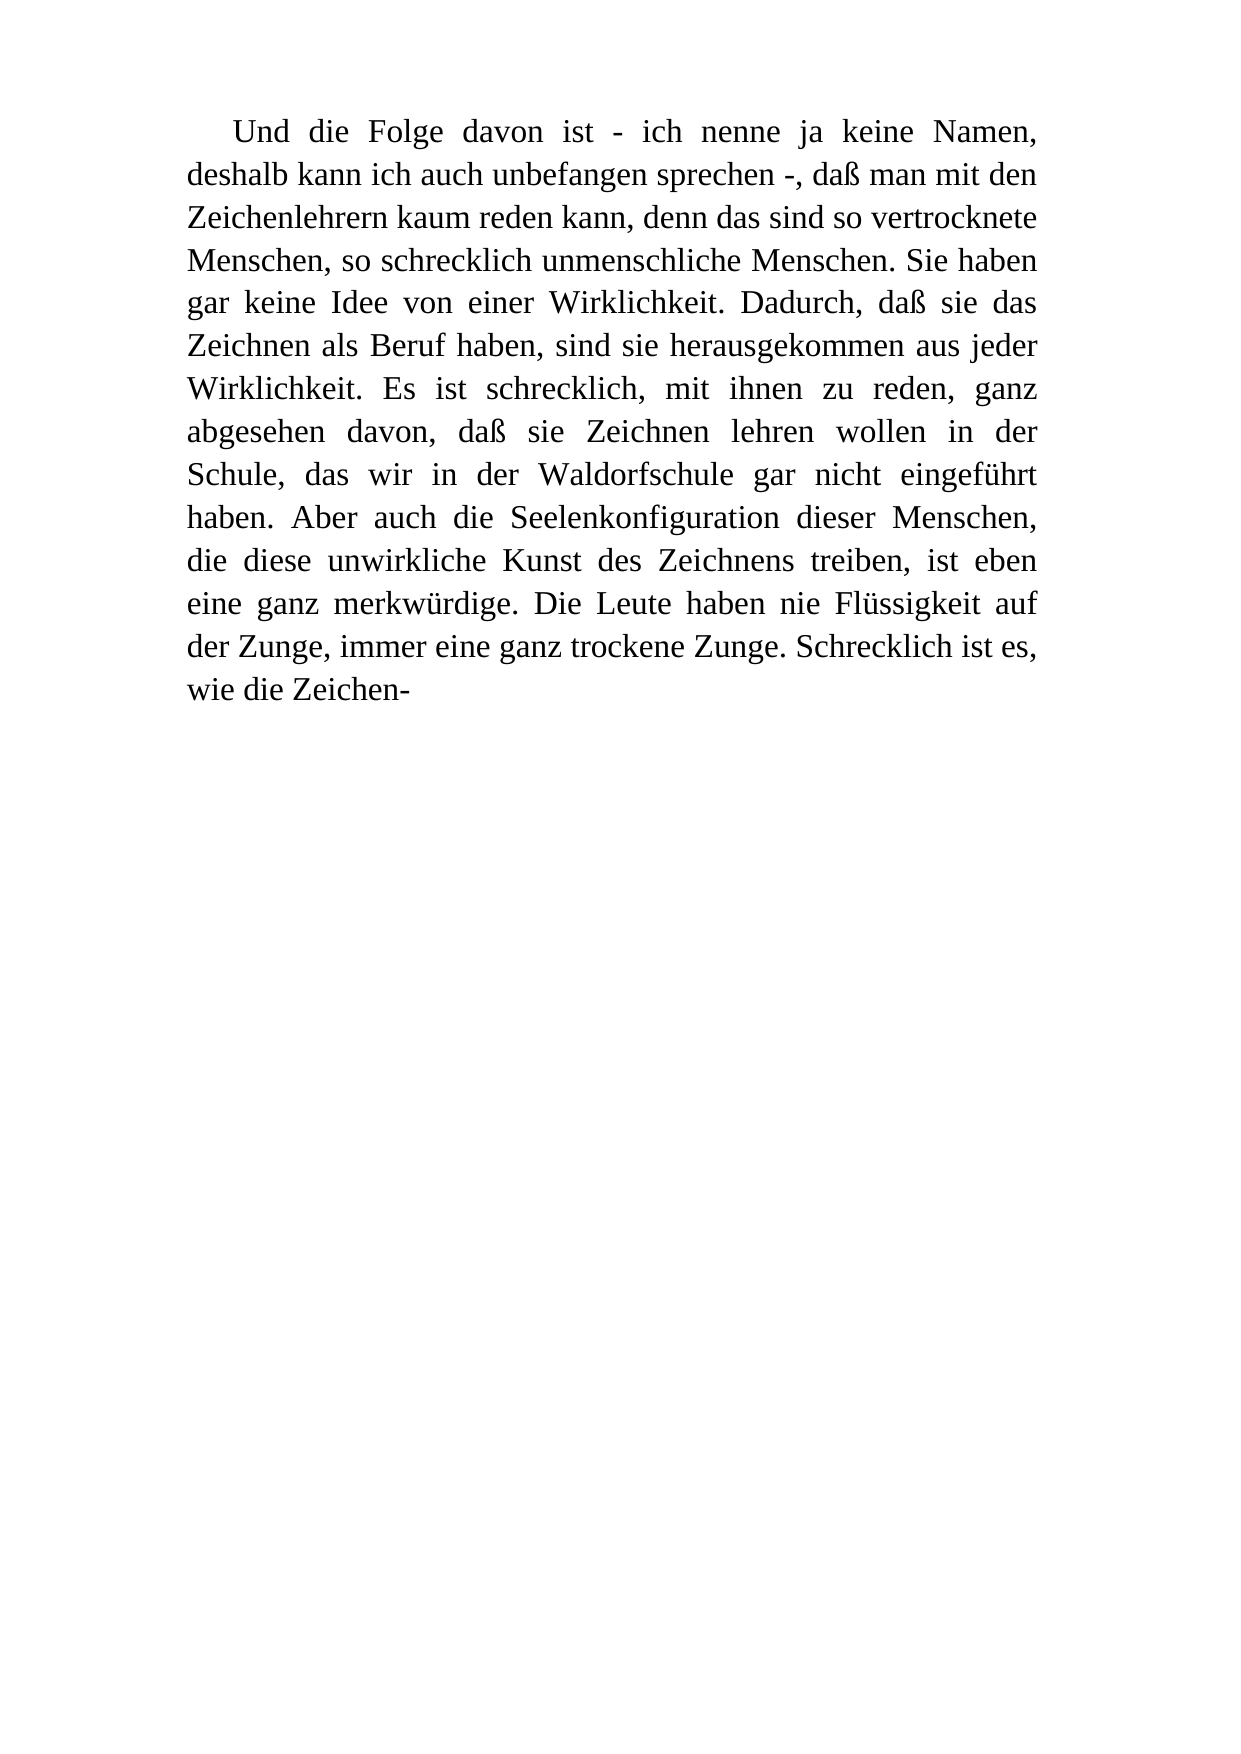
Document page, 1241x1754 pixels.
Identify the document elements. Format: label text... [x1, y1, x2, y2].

text Und die Folge davon ist - ich nenne ja keine Namen, deshalb kann ich auch unbefangen sprechen -, daß man mit den Zeichenlehrern kaum reden kann, denn das sind so vertrocknete Menschen, so schrecklich unmenschliche Menschen. Sie haben gar keine Idee von einer Wirklichkeit. Dadurch, daß sie das Zeichnen als Beruf haben, sind sie herausgekommen aus jeder Wirklichkeit. Es ist schrecklich, mit ihnen zu reden, ganz abgesehen davon, daß sie Zeichnen lehren wollen in der Schule, das wir in der Waldorfschule gar nicht eingeführt haben. Aber auch die Seelenkonfiguration dieser Menschen, die diese unwirkliche Kunst des Zeichnens treiben, ist eben eine ganz merkwürdige. Die Leute haben nie Flüssigkeit auf der Zunge, immer eine ganz trockene Zunge. Schrecklich ist es, wie die Zeichen- [187, 111, 1038, 707]
